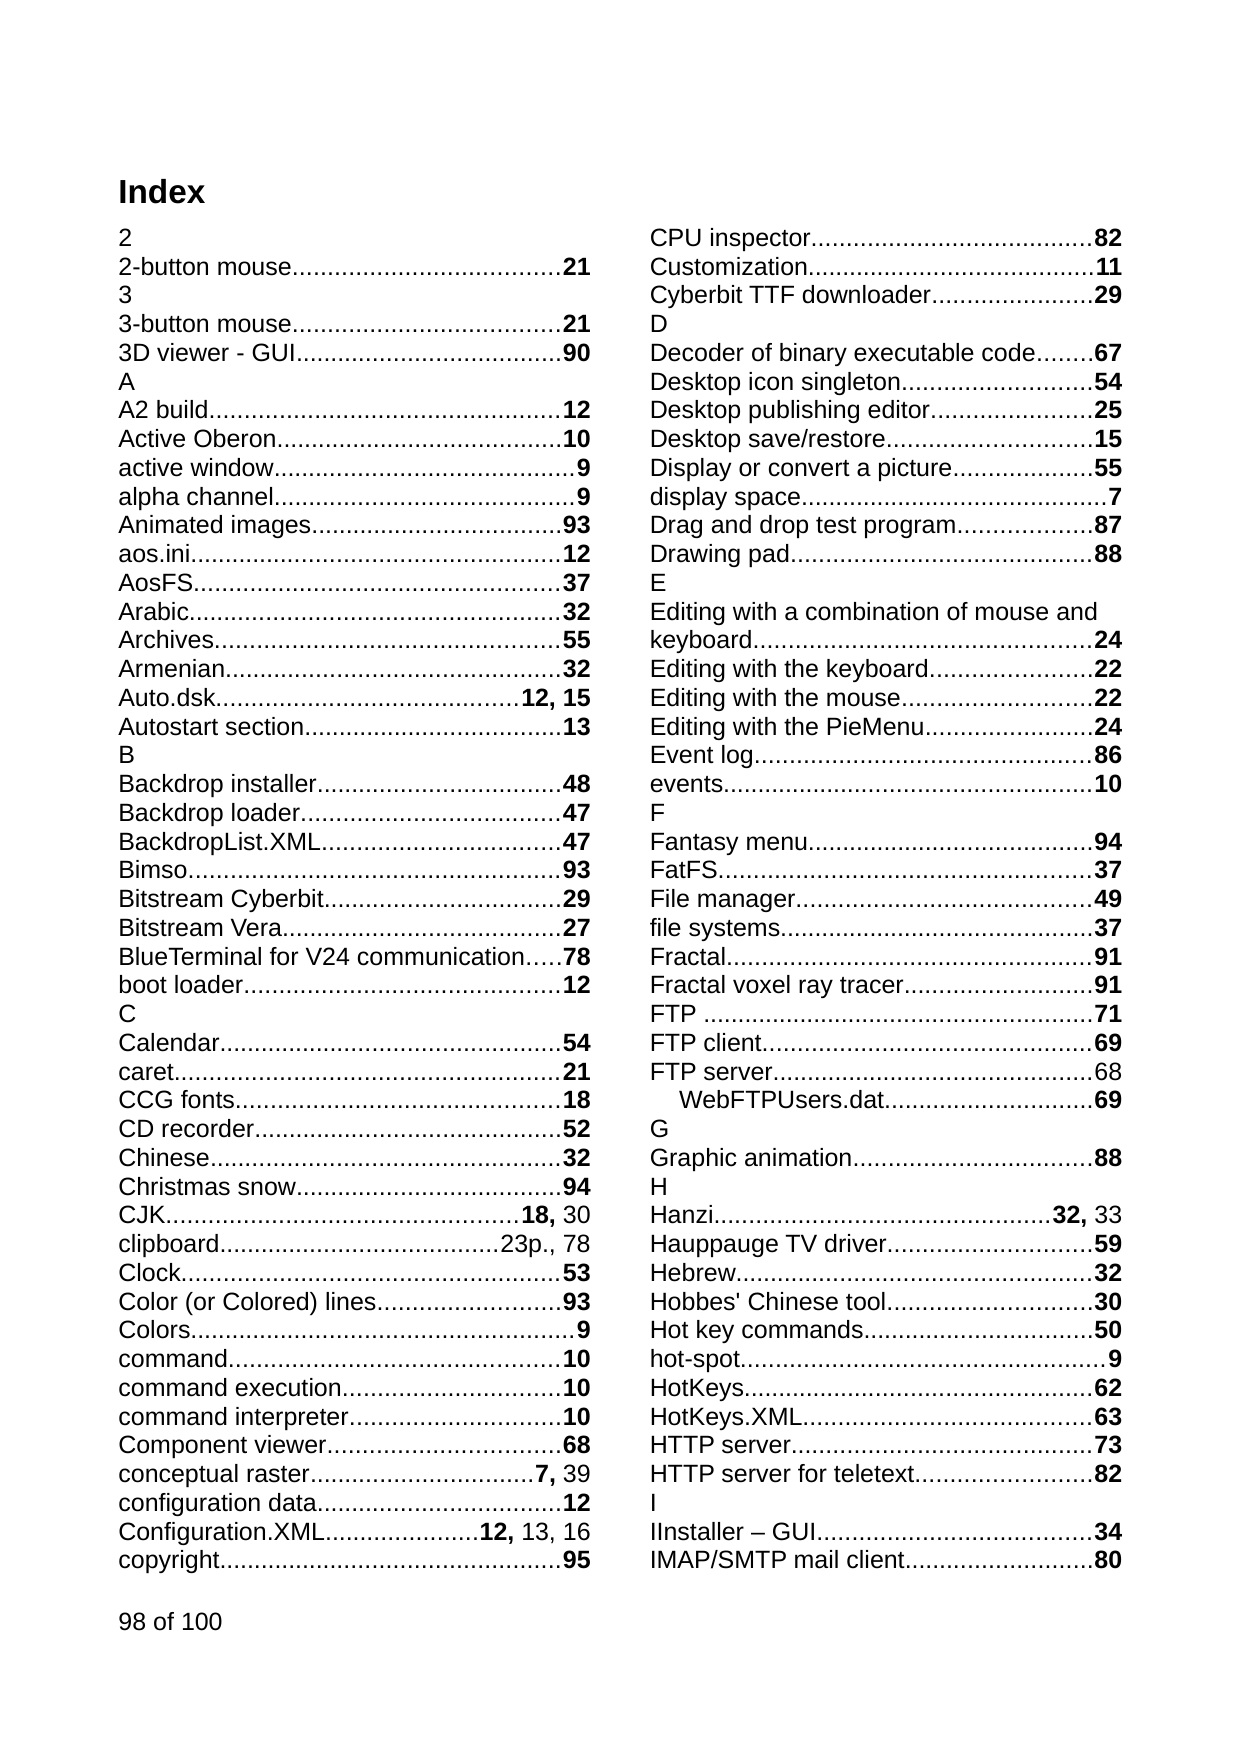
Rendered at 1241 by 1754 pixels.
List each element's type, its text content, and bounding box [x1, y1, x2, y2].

text B [118, 740, 591, 769]
text Autostart section 13 [118, 712, 591, 740]
text Hobbes' Chinese tool 30 [649, 1287, 1122, 1315]
text Animated images 93 [118, 510, 591, 539]
text H [649, 1172, 1122, 1200]
text F [649, 798, 1122, 827]
text boot loader 12 [118, 970, 591, 999]
text copyright 95 [118, 1545, 591, 1574]
text caret 21 [118, 1057, 591, 1085]
text Drag and drop test program 87 [649, 510, 1122, 539]
text Display or convert a picture 55 [649, 453, 1122, 482]
text hot-spot 9 [649, 1344, 1122, 1373]
text FTP 71 [649, 999, 1122, 1028]
text Hanzi 32, 33 [649, 1200, 1122, 1229]
text 2-button mouse 21 [118, 252, 591, 280]
text command interpreter 10 [118, 1402, 591, 1430]
text Decoder of binary executable code 67 [649, 338, 1122, 367]
text Hebrew 32 [649, 1258, 1122, 1287]
text I [649, 1488, 1122, 1517]
text Active Oberon 10 [118, 424, 591, 453]
text Event log 86 [649, 740, 1122, 769]
text E [649, 568, 1122, 597]
text Chinese 32 [118, 1143, 591, 1172]
text Hot key commands 50 [649, 1315, 1122, 1344]
text command execution 10 [118, 1373, 591, 1402]
text Bitstream Vera 27 [118, 913, 591, 942]
text Bimso 93 [118, 855, 591, 884]
text active window 9 [118, 453, 591, 482]
text Cyberbit TTF downloader 29 [649, 280, 1122, 309]
text Drawing pad 88 [649, 539, 1122, 568]
text display space 7 [649, 482, 1122, 510]
text clipboard 23p., 78 [118, 1229, 591, 1258]
text 2 [118, 223, 591, 252]
text Component viewer 68 [118, 1430, 591, 1459]
text BackdropList.XML 47 [118, 827, 591, 855]
text G [649, 1114, 1122, 1143]
text IMAP/SMTP mail client 80 [649, 1545, 1122, 1574]
text Customization 11 [649, 252, 1122, 280]
text CJK 18, 30 [118, 1200, 591, 1229]
text HTTP server 73 [649, 1430, 1122, 1459]
text Calendar 54 [118, 1028, 591, 1057]
text CCG fonts 18 [118, 1085, 591, 1114]
text Auto.dsk 12, 15 [118, 683, 591, 712]
text Hauppauge TV driver 59 [649, 1229, 1122, 1258]
subtitle Index [118, 172, 1122, 210]
text events 10 [649, 769, 1122, 798]
text Archives 55 [118, 625, 591, 654]
text Color (or Colored) lines 93 [118, 1287, 591, 1315]
text Fractal 91 [649, 942, 1122, 970]
text AosFS 37 [118, 568, 591, 597]
text Desktop icon singleton 54 [649, 367, 1122, 395]
text Graphic animation 88 [649, 1143, 1122, 1172]
text FTP server 68 [649, 1057, 1122, 1085]
text A2 build 12 [118, 395, 591, 424]
text configuration data 12 [118, 1488, 591, 1517]
text Editing with the PieMenu 24 [649, 712, 1122, 740]
text FTP client 69 [649, 1028, 1122, 1057]
text aos.ini 12 [118, 539, 591, 568]
text Backdrop installer 48 [118, 769, 591, 798]
text file systems 37 [649, 913, 1122, 942]
text C [118, 999, 591, 1028]
text Fractal voxel ray tracer 91 [649, 970, 1122, 999]
text alpha channel 9 [118, 482, 591, 510]
text HotKeys 62 [649, 1373, 1122, 1402]
text command 10 [118, 1344, 591, 1373]
text CD recorder 52 [118, 1114, 591, 1143]
text Backdrop loader 47 [118, 798, 591, 827]
text 3-button mouse 21 [118, 309, 591, 338]
text Configuration.XML 12, 13, 16 [118, 1517, 591, 1545]
text Christmas snow 94 [118, 1172, 591, 1200]
text Bitstream Cyberbit 29 [118, 884, 591, 913]
text 3D viewer - GUI 90 [118, 338, 591, 367]
text Fantasy menu 94 [649, 827, 1122, 855]
text FatFS 37 [649, 855, 1122, 884]
text File manager 49 [649, 884, 1122, 913]
text Armenian 32 [118, 654, 591, 683]
text Editing with the keyboard 22 [649, 654, 1122, 683]
text Clock 53 [118, 1258, 591, 1287]
text Arabic 32 [118, 597, 591, 625]
text Colors 9 [118, 1315, 591, 1344]
text WebFTPUsers.dat 69 [679, 1085, 1122, 1114]
text HotKeys.XML 63 [649, 1402, 1122, 1430]
text D [649, 309, 1122, 338]
text conceptual raster 7, 39 [118, 1459, 591, 1488]
text A [118, 367, 591, 395]
text Editing with the mouse 22 [649, 683, 1122, 712]
text 3 [118, 280, 591, 309]
text Desktop save/restore 15 [649, 424, 1122, 453]
text BlueTerminal for V24 communication 78 [118, 942, 591, 970]
text Desktop publishing editor 25 [649, 395, 1122, 424]
text CPU inspector 82 [649, 223, 1122, 252]
text Editing with a combination of mouse and keyboard 24 [649, 597, 1122, 654]
text HTTP server for teletext 82 [649, 1459, 1122, 1488]
text IInstaller – GUI 34 [649, 1517, 1122, 1545]
